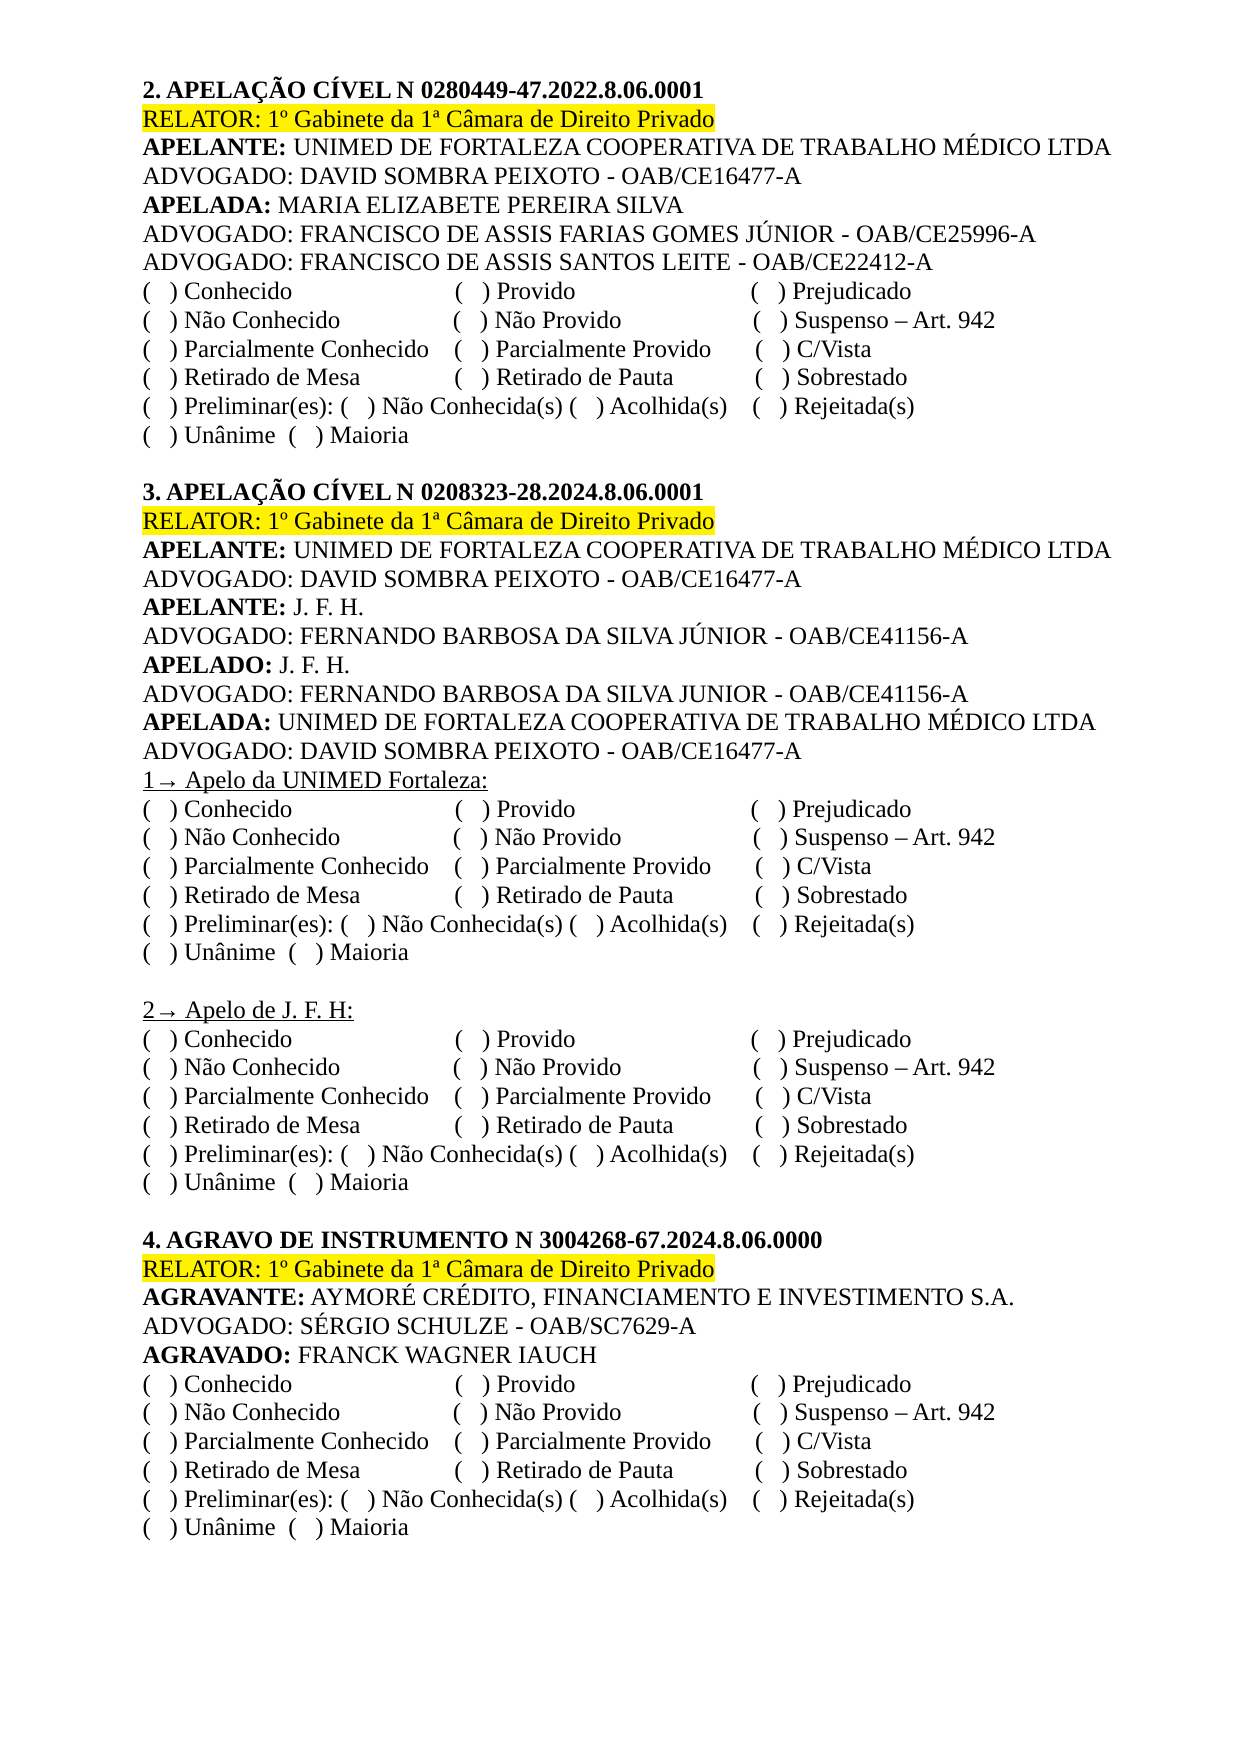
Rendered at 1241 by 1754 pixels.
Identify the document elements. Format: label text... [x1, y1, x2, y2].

text ( ) Não Conhecido ( ) Não Provido ( ) Suspenso – Art. 942 [142, 1397, 1141, 1426]
text ( ) Preliminar(es): ( ) Não Conhecida(s) ( ) Acolhida(s) ( ) Rejeitada(s) [142, 391, 1141, 420]
text 2→ Apelo de J. F. H: [142, 995, 1141, 1024]
text ( ) Conhecido ( ) Provido ( ) Prejudicado [142, 794, 1141, 822]
text ( ) Unânime ( ) Maioria 3. APELAÇÃO CÍVEL N 0208323-28.2024.8.06.0001 RELATOR: 1º Gabinete da 1ª Câmara de Direito Privado APELANTE: UNIMED DE FORTALEZA COOPERATIVA DE TRABALHO MÉDICO LTDA ADVOGADO: DAVID SOMBRA PEIXOTO - OAB/CE16477-A APELANTE: J. F. H. ADVOGADO: FERNANDO BARBOSA DA SILVA JÚNIOR - OAB/CE41156-A APELADO: J. F. H. ADVOGADO: FERNANDO BARBOSA DA SILVA JUNIOR - OAB/CE41156-A APELADA: UNIMED DE FORTALEZA COOPERATIVA DE TRABALHO MÉDICO LTDA ADVOGADO: DAVID SOMBRA PEIXOTO - OAB/CE16477-A 1→ Apelo da UNIMED Fortaleza: [142, 420, 1141, 794]
text 2. APELAÇÃO CÍVEL N 0280449-47.2022.8.06.0001 RELATOR: 1º Gabinete da 1ª Câmara de Direito Privado APELANTE: UNIMED DE FORTALEZA COOPERATIVA DE TRABALHO MÉDICO LTDA ADVOGADO: DAVID SOMBRA PEIXOTO - OAB/CE16477-A APELADA: MARIA ELIZABETE PEREIRA SILVA ADVOGADO: FRANCISCO DE ASSIS FARIAS GOMES JÚNIOR - OAB/CE25996-A ADVOGADO: FRANCISCO DE ASSIS SANTOS LEITE - OAB/CE22412-A ( ) Conhecido ( ) Provido ( ) Prejudicado [142, 75, 1141, 305]
text ( ) Conhecido ( ) Provido ( ) Prejudicado [142, 1024, 1141, 1052]
text ( ) Retirado de Mesa ( ) Retirado de Pauta ( ) Sobrestado [142, 1110, 1141, 1139]
text ( ) Unânime ( ) Maioria [142, 1167, 1141, 1196]
text ( ) Retirado de Mesa ( ) Retirado de Pauta ( ) Sobrestado [142, 362, 1141, 391]
text ( ) Unânime ( ) Maioria [142, 937, 1141, 966]
text ( ) Parcialmente Conhecido ( ) Parcialmente Provido ( ) C/Vista [142, 851, 1141, 880]
text ( ) Preliminar(es): ( ) Não Conhecida(s) ( ) Acolhida(s) ( ) Rejeitada(s) [142, 1484, 1141, 1512]
text ( ) Parcialmente Conhecido ( ) Parcialmente Provido ( ) C/Vista [142, 1081, 1141, 1110]
text ( ) Preliminar(es): ( ) Não Conhecida(s) ( ) Acolhida(s) ( ) Rejeitada(s) [142, 909, 1141, 937]
text ( ) Preliminar(es): ( ) Não Conhecida(s) ( ) Acolhida(s) ( ) Rejeitada(s) [142, 1139, 1141, 1167]
text ( ) Unânime ( ) Maioria [142, 1512, 1141, 1599]
text ( ) Não Conhecido ( ) Não Provido ( ) Suspenso – Art. 942 [142, 1052, 1141, 1081]
text ( ) Retirado de Mesa ( ) Retirado de Pauta ( ) Sobrestado [142, 880, 1141, 909]
text ( ) Parcialmente Conhecido ( ) Parcialmente Provido ( ) C/Vista [142, 1426, 1141, 1455]
text ( ) Retirado de Mesa ( ) Retirado de Pauta ( ) Sobrestado [142, 1455, 1141, 1484]
text ( ) Parcialmente Conhecido ( ) Parcialmente Provido ( ) C/Vista [142, 334, 1141, 362]
text ( ) Não Conhecido ( ) Não Provido ( ) Suspenso – Art. 942 [142, 305, 1141, 334]
text 4. AGRAVO DE INSTRUMENTO N 3004268-67.2024.8.06.0000 RELATOR: 1º Gabinete da 1ª Câmara de Direito Privado AGRAVANTE: AYMORÉ CRÉDITO, FINANCIAMENTO E INVESTIMENTO S.A. ADVOGADO: SÉRGIO SCHULZE - OAB/SC7629-A AGRAVADO: FRANCK WAGNER IAUCH ( ) Conhecido ( ) Provido ( ) Prejudicado [142, 1196, 1141, 1397]
text ( ) Não Conhecido ( ) Não Provido ( ) Suspenso – Art. 942 [142, 822, 1141, 851]
